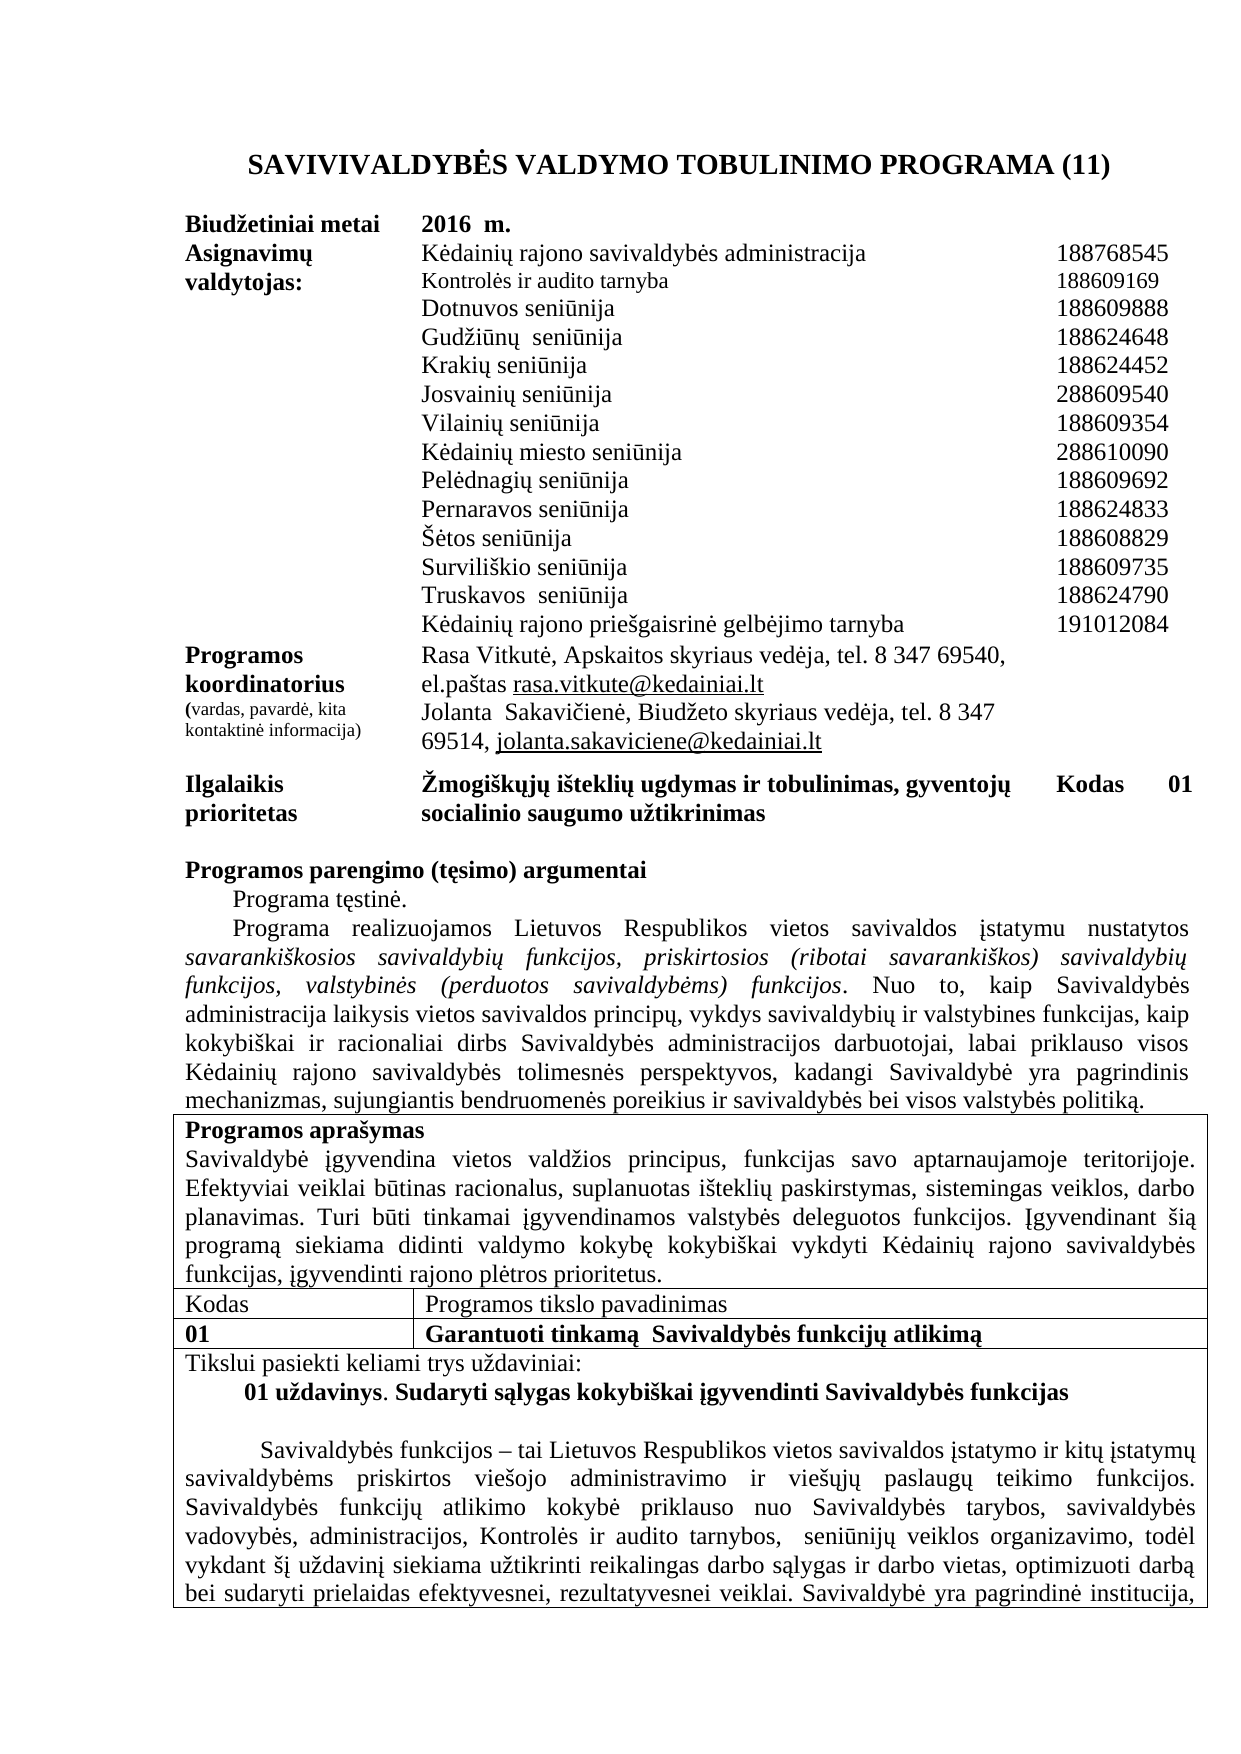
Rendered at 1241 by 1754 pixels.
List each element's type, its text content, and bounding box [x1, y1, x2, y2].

table_cell Programos tikslo pavadinimas [414, 1289, 1207, 1318]
table_cell Programos aprašymas Savivaldybė įgyvendina vietos valdžios principus, funkcijas savo aptarnaujamoje teritorijoje. Efektyviai veiklai būtinas racionalus, suplanuotas išteklių paskirstymas, sistemingas veiklos, darbo planavimas. Turi būti tinkamai įgyvendinamos valstybės deleguotos funkcijos. Įgyvendinant šią programą siekiama didinti valdymo kokybę kokybiškai vykdyti Kėdainių rajono savivaldybės funkcijas, įgyvendinti rajono plėtros prioritetus. [174, 1115, 1207, 1288]
table_cell Ilgalaikis prioritetas [174, 769, 410, 827]
table_cell Žmogiškųjų išteklių ugdymas ir tobulinimas, gyventojų socialinio saugumo užtikrinimas [410, 769, 1045, 827]
text SAVIVIVALDYBĖS VALDYMO TOBULINIMO PROGRAMA (11) [177, 147, 1181, 180]
table_cell Kodas [174, 1289, 413, 1318]
table_cell [1201, 884, 1207, 1114]
table_header [1201, 856, 1207, 884]
table_cell [1207, 769, 1240, 827]
table_cell Rasa Vitkutė, Apskaitos skyriaus vedėja, tel. 8 347 69540, el.paštas rasa.vitkute@kedainiai.lt Jolanta Sakavičienė, Biudžeto skyriaus vedėja, tel. 8 347 69514, jolanta.sakaviciene@kedainiai.lt [410, 640, 1045, 769]
table_cell Kėdainių rajono savivaldybės administracija Kontrolės ir audito tarnyba Dotnuvos seniūnija Gudžiūnų seniūnija Krakių seniūnija Josvainių seniūnija Vilainių seniūnija Kėdainių miesto seniūnija Pelėdnagių seniūnija Pernaravos seniūnija Šėtos seniūnija Surviliškio seniūnija Truskavos seniūnija Kėdainių rajono priešgaisrinė gelbėjimo tarnyba [410, 238, 1045, 640]
table_cell 01 [174, 1319, 413, 1347]
table_cell Garantuoti tinkamą Savivaldybės funkcijų atlikimą [414, 1319, 1207, 1347]
table_cell [1207, 640, 1240, 769]
table_cell Tikslui pasiekti keliami trys uždaviniai: 01 uždavinys. Sudaryti sąlygas kokybiškai įgyvendinti Savivaldybės funkcijas Savivaldybės funkcijos – tai Lietuvos Respublikos vietos savivaldos įstatymo ir kitų įstatymų savivaldybėms priskirtos viešojo administravimo ir viešųjų paslaugų teikimo funkcijos. Savivaldybės funkcijų atlikimo kokybė priklauso nuo Savivaldybės tarybos, savivaldybės vadovybės, administracijos, Kontrolės ir audito tarnybos, seniūnijų veiklos organizavimo, todėl vykdant šį uždavinį siekiama užtikrinti reikalingas darbo sąlygas ir darbo vietas, optimizuoti darbą bei sudaryti prielaidas efektyvesnei, rezultatyvesnei veiklai. Savivaldybė yra pagrindinė institucija, [174, 1349, 1207, 1607]
table_header Programos parengimo (tęsimo) argumentai [174, 856, 1201, 884]
table_header [1207, 209, 1240, 238]
table_cell [1045, 640, 1207, 769]
table_header [1045, 209, 1207, 238]
table_cell Programos koordinatorius (vardas, pavardė, kita kontaktinė informacija) [174, 640, 410, 769]
table_header Biudžetiniai metai [174, 209, 410, 238]
table_cell 188768545 188609169 188609888 188624648 188624452 288609540 188609354 288610090 188609692 188624833 188608829 188609735 188624790 191012084 [1045, 238, 1207, 640]
table_cell Kodas 01 [1045, 769, 1207, 827]
table_cell [1207, 238, 1240, 640]
table_header 2016 m. [410, 209, 1045, 238]
table_cell Programa tęstinė. Programa realizuojamos Lietuvos Respublikos vietos savivaldos įstatymu nustatytos savarankiškosios savivaldybių funkcijos, priskirtosios (ribotai savarankiškos) savivaldybių funkcijos, valstybinės (perduotos savivaldybėms) funkcijos. Nuo to, kaip Savivaldybės administracija laikysis vietos savivaldos principų, vykdys savivaldybių ir valstybines funkcijas, kaip kokybiškai ir racionaliai dirbs Savivaldybės administracijos darbuotojai, labai priklauso visos Kėdainių rajono savivaldybės tolimesnės perspektyvos, kadangi Savivaldybė yra pagrindinis mechanizmas, sujungiantis bendruomenės poreikius ir savivaldybės bei visos valstybės politiką. [174, 884, 1201, 1114]
table_cell Asignavimų valdytojas: [174, 238, 410, 640]
